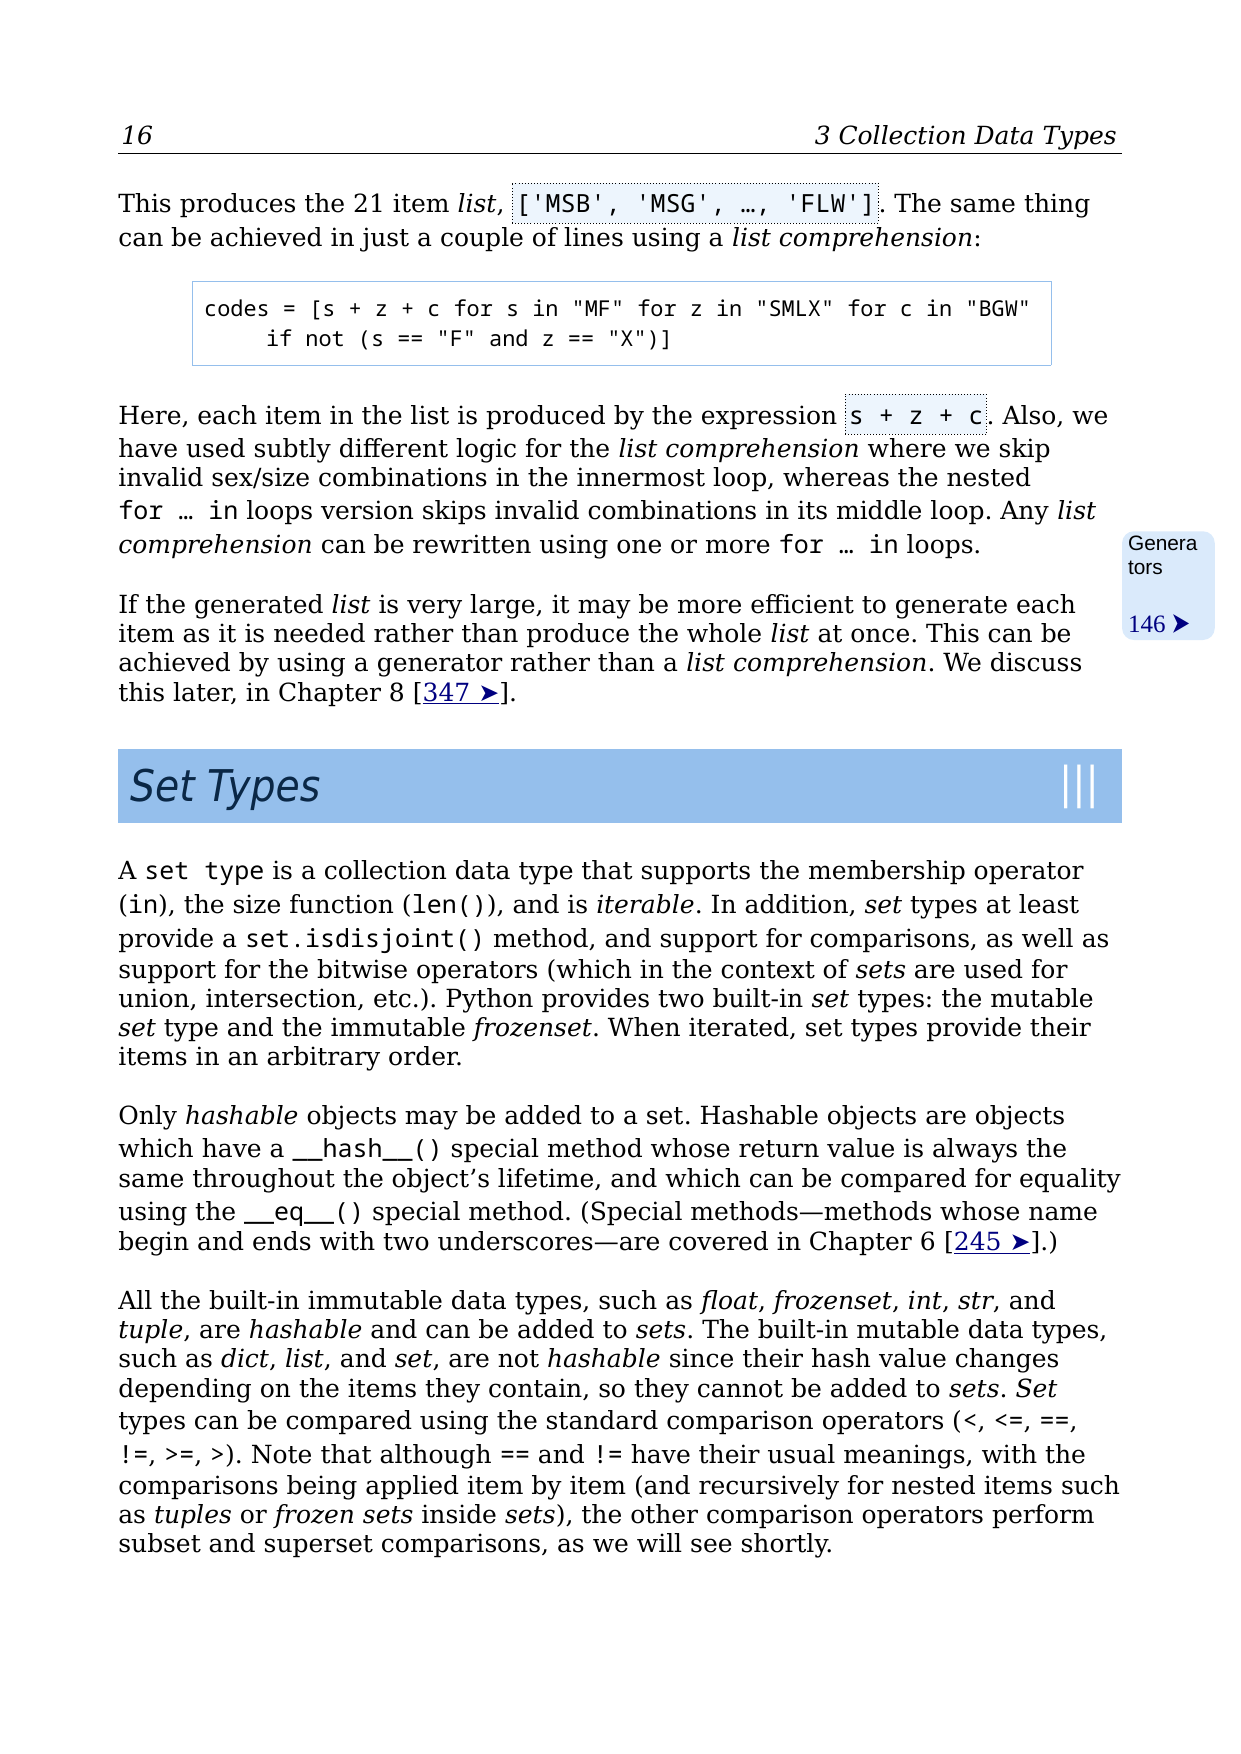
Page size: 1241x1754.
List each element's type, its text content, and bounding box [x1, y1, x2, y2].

text codes = [s + z + c for s in "MF" for z in "SMLX" for c in "BGW" [193, 282, 1051, 311]
text A set type is a collection data type that supports the membership operator (in), the size function (len()), and is iterable. In addition, set types at least provide a set.isdisjoint() method, and support for comparisons, as well as support for the bitwise operators (which in the context of sets are used for union, intersection, etc.). Python provides two built-in set types: the mutable set type and the immutable frozenset. When iterated, set types provide their items in an arbitrary order. [118, 853, 1122, 1072]
subtitle Set Types [118, 749, 1122, 823]
text If the generated list is very large, it may be more efficient to generate each item as it is needed rather than produce the whole list at once. This can be achieved by using a generator rather than a list comprehension. We discuss this later, in Chapter 8 [347 ➤]. [118, 590, 1122, 707]
text ||| [1039, 758, 1098, 808]
text if not (s == "F" and z == "X")] [193, 311, 1051, 365]
text This produces the 21 item list, ['MSB', 'MSG', …, 'FLW']. The same thing can be achieved in just a couple of lines using a list comprehension: [118, 183, 1122, 252]
text Only hashable objects may be added to a set. Hashable objects are objects which have a __hash__() special method whose return value is always the same throughout the object’s lifetime, and which can be compared for equality using the __eq__() special method. (Special methods—methods whose name begin and ends with two underscores—are covered in Chapter 6 [245 ➤].) [118, 1101, 1122, 1257]
text Here, each item in the list is produced by the expression s + z + c. Also, we have used subtly different logic for the list comprehension where we skip invalid sex/size combinations in the innermost loop, whereas the nested for … in loops version skips invalid combinations in its middle loop. Any list comprehension can be rewritten using one or more for … in loops. [118, 394, 1122, 561]
text All the built-in immutable data types, such as float, frozenset, int, str, and tuple, are hashable and can be added to sets. The built-in mutable data types, such as dict, list, and set, are not hashable since their hash value changes depending on the items they contain, so they cannot be added to sets. Set types can be compared using the standard comparison operators (<, <=, ==, !⁠=, >=, >). Note that although == and != have their usual meanings, with the comparisons being applied item by item (and recursively for nested items such as tuples or frozen sets inside sets), the other comparison operators perform subset and superset comparisons, as we will see shortly. [118, 1286, 1122, 1558]
